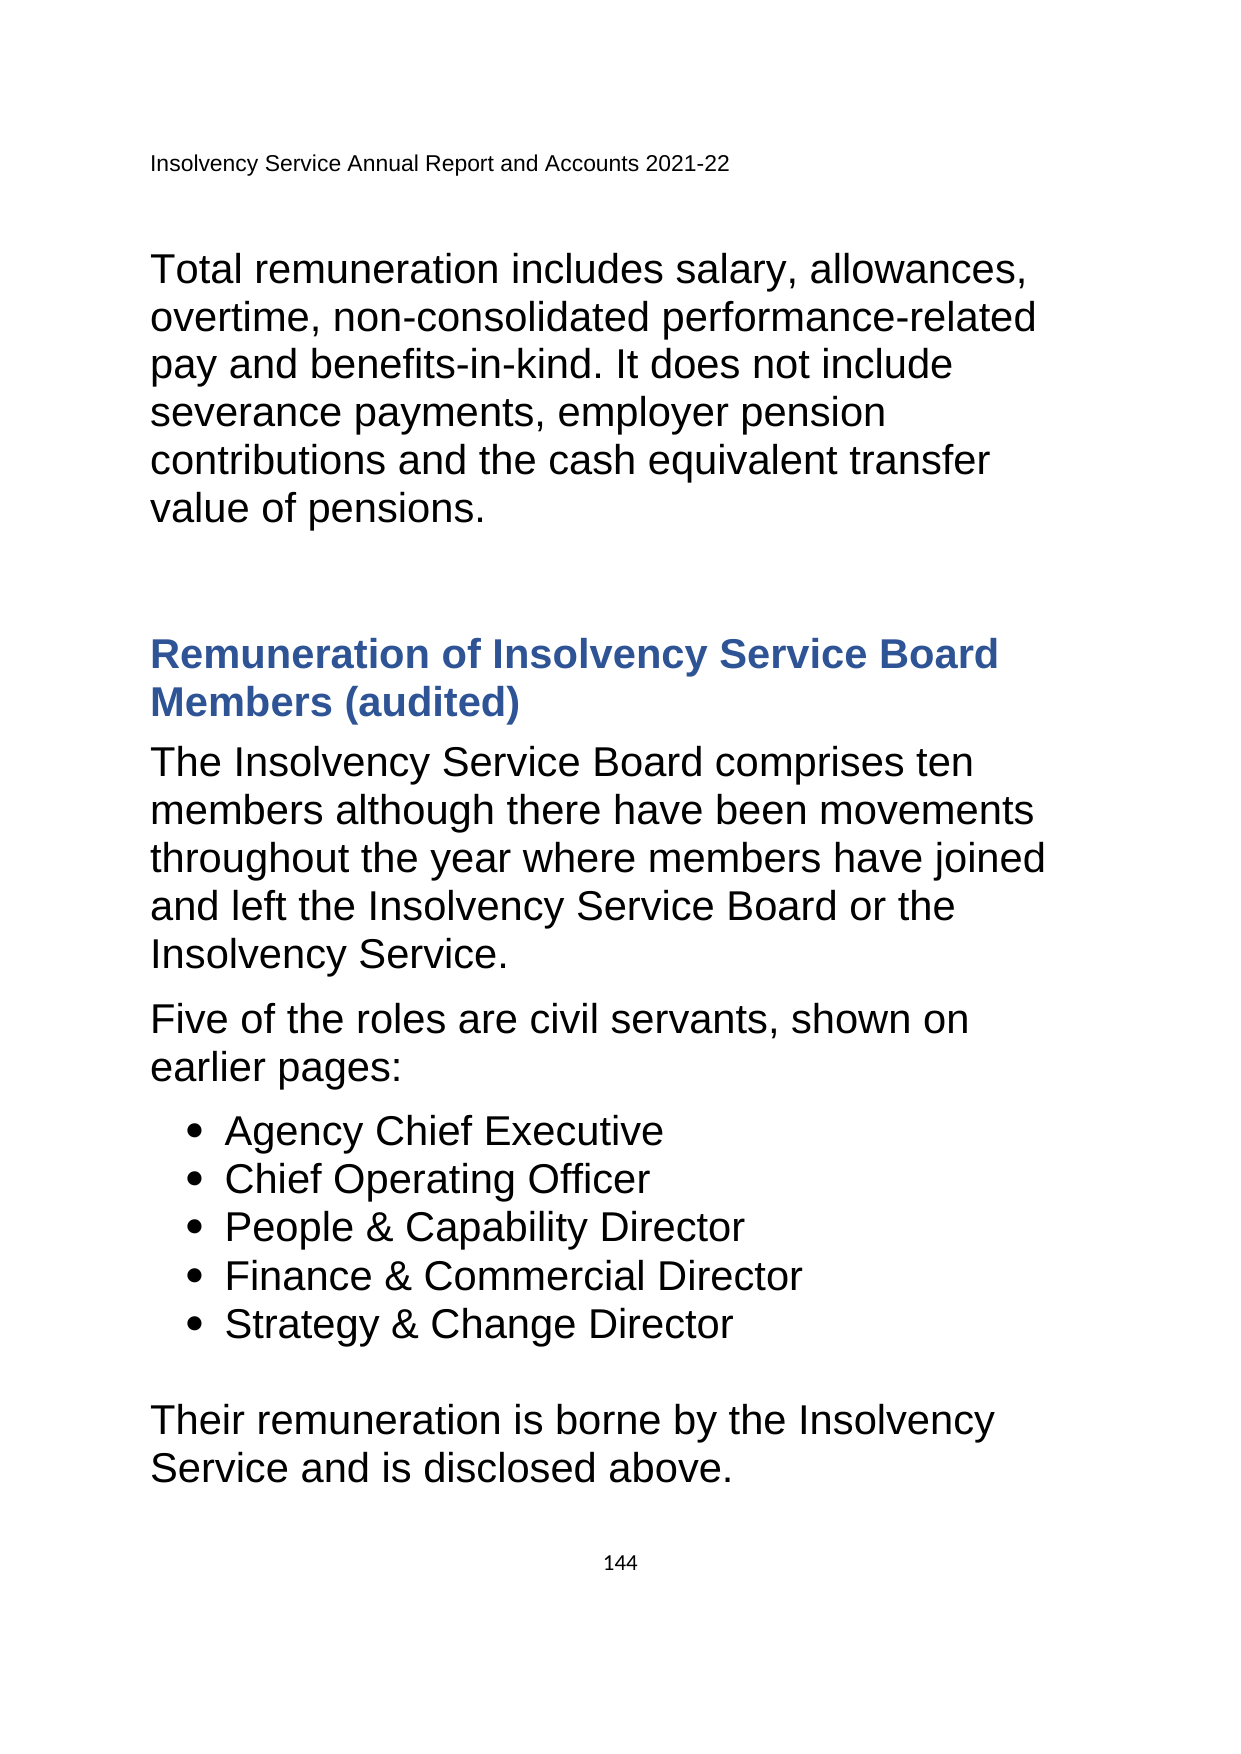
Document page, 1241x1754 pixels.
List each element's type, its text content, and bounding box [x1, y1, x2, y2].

text The Insolvency Service Board comprises ten members although there have been movements throughout the year where members have joined and left the Insolvency Service Board or the Insolvency Service. [150, 738, 1090, 977]
text Their remuneration is borne by the Insolvency Service and is disclosed above. [150, 1395, 1090, 1491]
text Five of the roles are civil servants, shown on earlier pages: [150, 994, 1090, 1090]
text Total remuneration includes salary, allowances, overtime, non-consolidated performance-related pay and benefits-in-kind. It does not include severance payments, employer pension contributions and the cash equivalent transfer value of pensions. [150, 244, 1090, 532]
list People & Capability Director [187, 1203, 1090, 1251]
subtitle Remuneration of Insolvency Service Board Members (audited) [150, 629, 1090, 725]
list Strategy & Change Director [187, 1299, 1090, 1347]
list Chief Operating Officer [187, 1155, 1090, 1203]
list Agency Chief Executive [187, 1107, 1090, 1155]
list Finance & Commercial Director [187, 1251, 1090, 1299]
